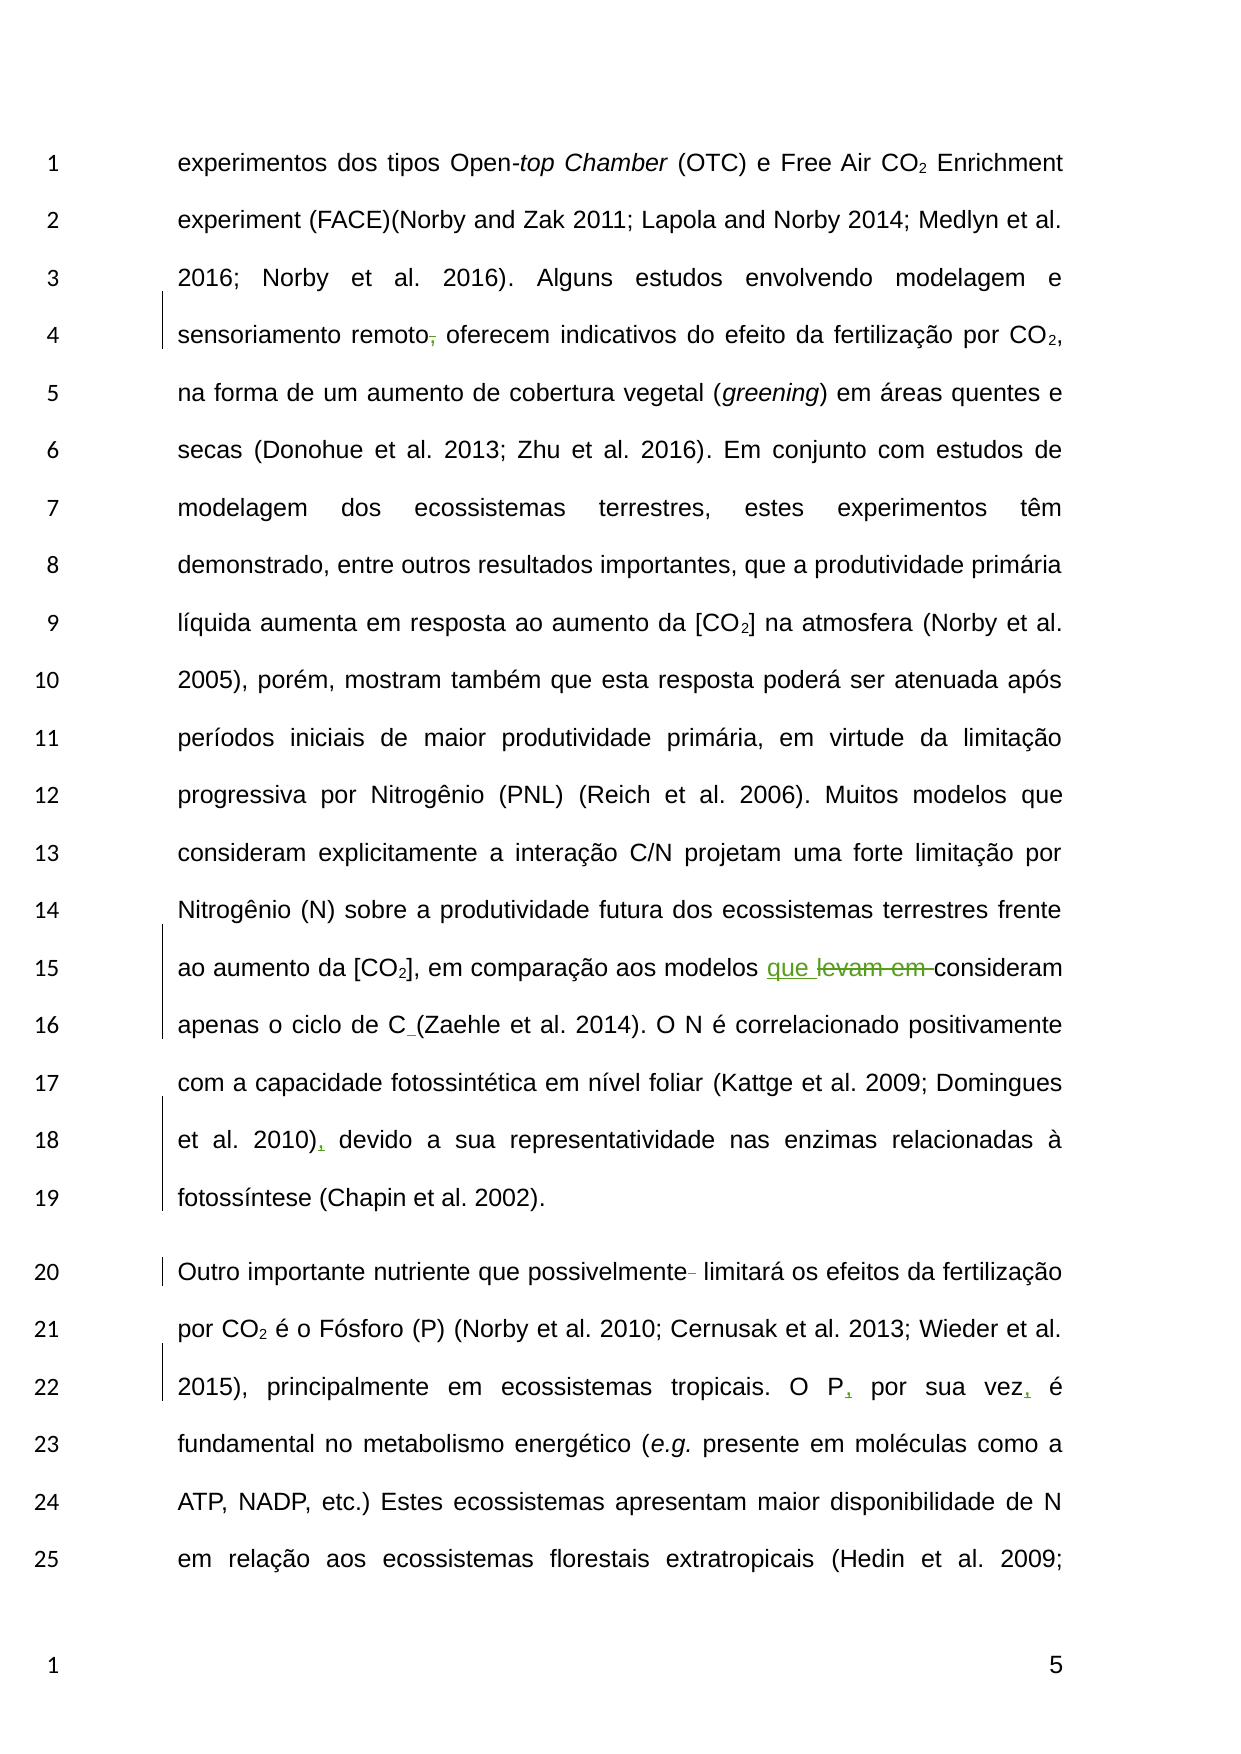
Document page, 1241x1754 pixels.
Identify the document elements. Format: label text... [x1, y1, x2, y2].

text Outro importante nutriente que possivelmente limitará os efeitos da fertilização por CO2 é o Fósforo (P) (Norby et al. 2010; Cernusak et al. 2013; Wieder et al. 2015), principalmente em ecossistemas tropicais. O P, por sua vez, é fundamental no metabolismo energético (e.g. presente em moléculas como a ATP, NADP, etc.) Estes ecossistemas apresentam maior disponibilidade de N em relação aos ecossistemas florestais extratropicais (Hedin et al. 2009; [177, 1257, 1063, 1573]
text experimentos dos tipos Open-top Chamber (OTC) e Free Air CO2 Enrichment experiment (FACE)(Norby and Zak 2011; Lapola and Norby 2014; Medlyn et al. 2016; Norby et al. 2016). Alguns estudos envolvendo modelagem e sensoriamento remoto oferecem indicativos do efeito da fertilização por CO2, na forma de um aumento de cobertura vegetal (greening) em áreas quentes e secas (Donohue et al. 2013; Zhu et al. 2016). Em conjunto com estudos de modelagem dos ecossistemas terrestres, estes experimentos têm demonstrado, entre outros resultados importantes, que a produtividade primária líquida aumenta em resposta ao aumento da [CO2] na atmosfera (Norby et al. 2005), porém, mostram também que esta resposta poderá ser atenuada após períodos iniciais de maior produtividade primária, em virtude da limitação progressiva por Nitrogênio (PNL) (Reich et al. 2006). Muitos modelos que consideram explicitamente a interação C/N projetam uma forte limitação por Nitrogênio (N) sobre a produtividade futura dos ecossistemas terrestres frente ao aumento da [CO2], em comparação aos modelos que consideram apenas o ciclo de C (Zaehle et al. 2014). O N é correlacionado positivamente com a capacidade fotossintética em nível foliar (Kattge et al. 2009; Domingues et al. 2010), devido a sua representatividade nas enzimas relacionadas à fotossíntese (Chapin et al. 2002). [177, 148, 1063, 1211]
